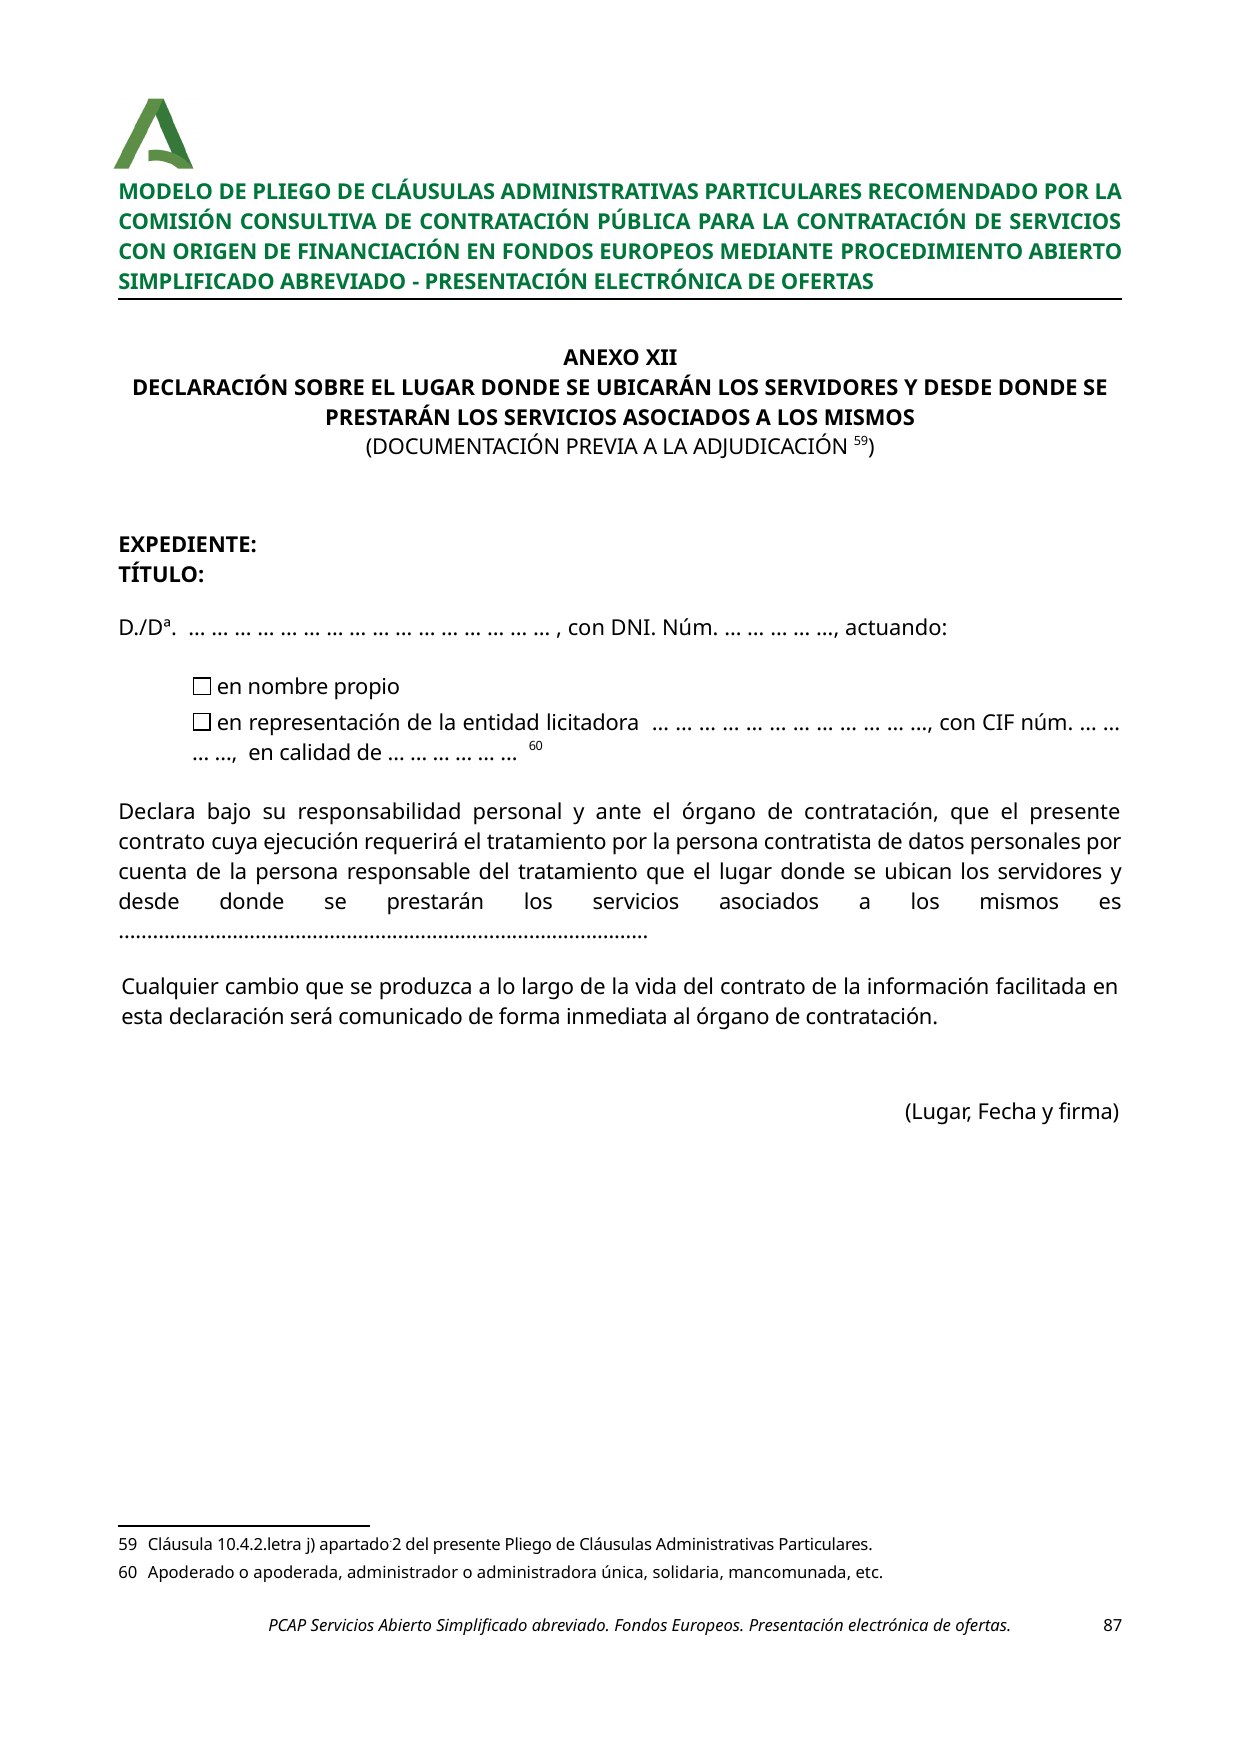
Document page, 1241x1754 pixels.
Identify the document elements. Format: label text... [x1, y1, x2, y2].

text (DOCUMENTACIÓN PREVIA A LA ADJUDICACIÓN ) [118, 431, 1122, 461]
text Cláusula 10.4.2.letra j) apartado.2 del presente Pliego de Cláusulas Administrativas Particulares. [118, 1532, 1122, 1555]
text D./Dª. … … … … … … … … … … … … … … … … , con DNI. Núm. … … … … …, actuando: [118, 612, 1122, 641]
text en representación de la entidad licitadora … … … … … … … … … … … …, con CIF núm. … … … …, en calidad de … … … … … … [192, 707, 1122, 767]
text Declara bajo su responsabilidad personal y ante el órgano de contratación, que el presente contrato cuya ejecución requerirá el tratamiento por la persona contratista de datos personales por cuenta de la persona responsable del tratamiento que el lugar donde se ubican los servidores y desde donde se prestarán los servicios asociados a los mismos es ………………………………………………………………………………... [118, 796, 1122, 945]
text en nombre propio [192, 671, 1122, 701]
text DECLARACIÓN SOBRE EL LUGAR DONDE SE UBICARÁN LOS SERVIDORES Y DESDE DONDE SE PRESTARÁN LOS SERVICIOS ASOCIADOS A LOS MISMOS [118, 372, 1122, 431]
text Cualquier cambio que se produzca a lo largo de la vida del contrato de la información facilitada en esta declaración será comunicado de forma inmediata al órgano de contratación. [118, 971, 1122, 1031]
text ANEXO XII [118, 342, 1122, 372]
text Apoderado o apoderada, administrador o administradora única, solidaria, mancomunada, etc. [118, 1561, 1122, 1584]
text EXPEDIENTE: [118, 529, 1122, 559]
text MODELO DE PLIEGO DE CLÁUSULAS ADMINISTRATIVAS PARTICULARES RECOMENDADO POR LA COMISIÓN CONSULTIVA DE CONTRATACIÓN PÚBLICA PARA LA CONTRATACIÓN DE SERVICIOS CON ORIGEN DE FINANCIACIÓN EN FONDOS EUROPEOS MEDIANTE PROCEDIMIENTO ABIERTO SIMPLIFICADO ABREVIADO - PRESENTACIÓN ELECTRÓNICA DE OFERTAS [118, 176, 1122, 298]
picture [109, 94, 198, 173]
text (Lugar, Fecha y firma) [118, 1093, 1122, 1126]
text TÍTULO: [118, 559, 1122, 589]
